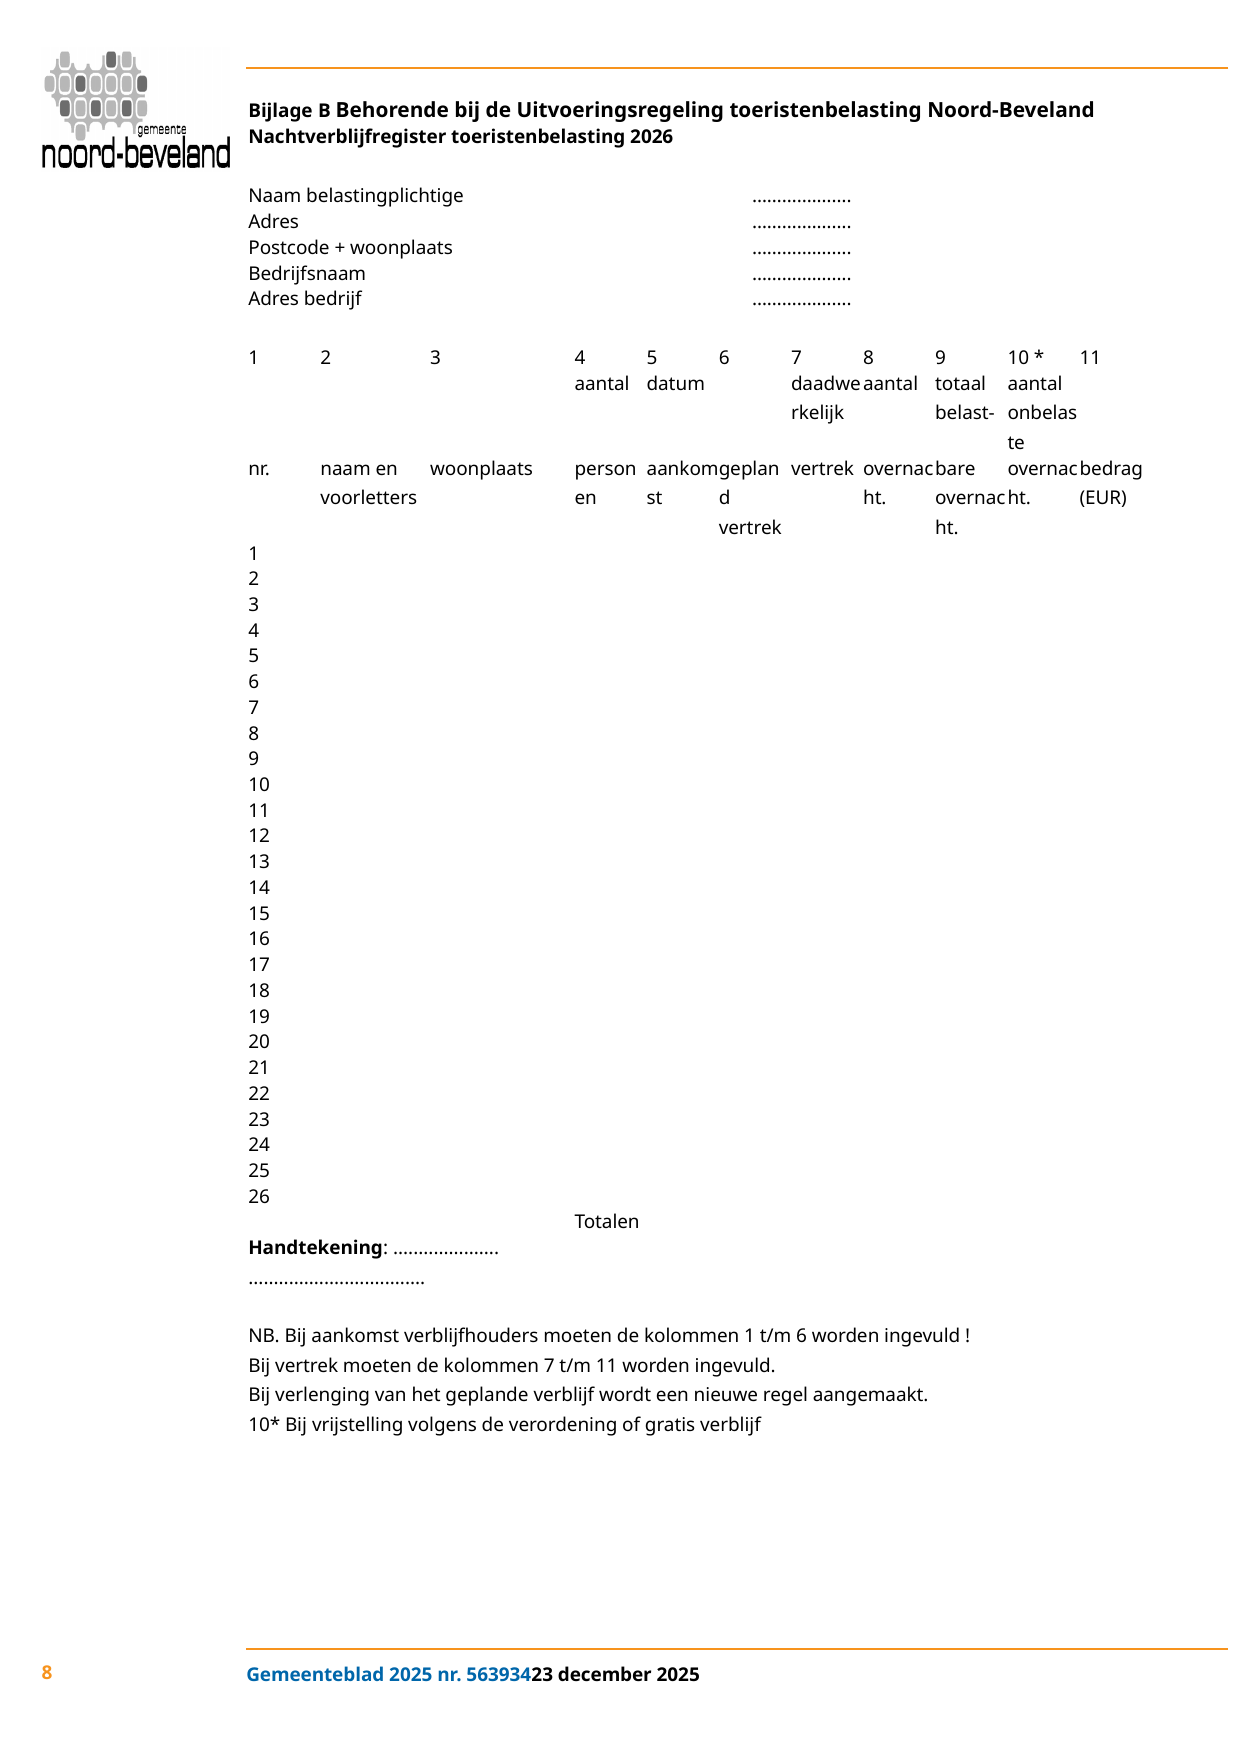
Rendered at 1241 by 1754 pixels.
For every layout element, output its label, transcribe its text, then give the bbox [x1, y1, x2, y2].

table_cell [1079, 720, 1152, 746]
table_cell [646, 874, 718, 900]
table_cell 17 [248, 951, 320, 977]
text Bij verlenging van het geplande verblijf wordt een nieuwe regel aangemaakt. [248, 1382, 1152, 1407]
table_cell [935, 977, 1007, 1003]
table_cell [574, 874, 646, 900]
table_cell [791, 900, 863, 926]
table_cell [430, 591, 574, 617]
table_cell [1079, 900, 1152, 926]
table_cell [646, 771, 718, 797]
table_cell [863, 1054, 935, 1080]
table_cell [1007, 668, 1079, 694]
table_cell [646, 1106, 718, 1131]
table_cell [719, 874, 791, 900]
table_cell [863, 643, 935, 668]
table_cell [1007, 1003, 1079, 1028]
table_cell [1079, 540, 1152, 565]
table_cell [430, 617, 574, 643]
table_cell Bedrijfsnaam [248, 260, 752, 286]
table_cell [430, 1131, 574, 1157]
table_cell [935, 900, 1007, 926]
table_cell [320, 565, 430, 591]
table_cell ……….………. [752, 208, 1152, 234]
table_cell [646, 1029, 718, 1054]
table_cell [935, 1157, 1007, 1183]
table_cell 22 [248, 1080, 320, 1106]
table_cell [1079, 591, 1152, 617]
table_cell [574, 565, 646, 591]
table_header 7 [791, 344, 863, 370]
table_cell 2 [248, 565, 320, 591]
table_cell nr. [248, 455, 320, 540]
table_cell [1079, 771, 1152, 797]
table_cell [320, 1003, 430, 1028]
table_cell [863, 694, 935, 720]
table_cell [1007, 591, 1079, 617]
table_cell [935, 951, 1007, 977]
table_cell [1079, 797, 1152, 823]
table_cell [430, 668, 574, 694]
table_cell [935, 1080, 1007, 1106]
table_cell [1079, 951, 1152, 977]
table_header 9 [935, 344, 1007, 370]
table_cell [863, 1157, 935, 1183]
table_cell [791, 1157, 863, 1183]
table_cell [430, 951, 574, 977]
table_cell [791, 1029, 863, 1054]
table_cell daadwerkelijk [791, 370, 863, 455]
table_cell [1007, 643, 1079, 668]
table_cell [430, 926, 574, 951]
table_cell [320, 668, 430, 694]
table_cell [935, 771, 1007, 797]
table_cell aantal [574, 370, 646, 455]
table_cell [719, 797, 791, 823]
table_cell [320, 1029, 430, 1054]
table_cell [430, 823, 574, 848]
table_cell 16 [248, 926, 320, 951]
table_cell [935, 874, 1007, 900]
table_cell [430, 1029, 574, 1054]
table_cell bedrag (EUR) [1079, 455, 1152, 540]
table_cell [863, 849, 935, 874]
table_cell [320, 951, 430, 977]
table_cell [1007, 771, 1079, 797]
table_cell [791, 823, 863, 848]
table_cell [791, 694, 863, 720]
table_cell [935, 926, 1007, 951]
table_cell [719, 746, 791, 771]
table_cell [320, 823, 430, 848]
table_cell [320, 746, 430, 771]
table_cell [791, 565, 863, 591]
table_cell [863, 617, 935, 643]
table_header 8 [863, 344, 935, 370]
table_cell [863, 591, 935, 617]
table_cell [863, 1003, 935, 1028]
table_cell [574, 823, 646, 848]
table_cell [430, 694, 574, 720]
table_cell [1007, 823, 1079, 848]
table_cell [646, 565, 718, 591]
table_cell [320, 771, 430, 797]
table_cell Adres [248, 208, 752, 234]
table_cell [320, 900, 430, 926]
table_cell [574, 1106, 646, 1131]
table_cell [935, 694, 1007, 720]
table_cell overnacht. [1007, 455, 1079, 540]
table_cell [1007, 874, 1079, 900]
table_cell [574, 1029, 646, 1054]
table_cell Postcode + woonplaats [248, 234, 752, 260]
table_cell [719, 926, 791, 951]
table_cell [430, 370, 574, 455]
table_header 4 [574, 344, 646, 370]
table_cell [1079, 1054, 1152, 1080]
table_cell [719, 1106, 791, 1131]
table_cell [320, 1054, 430, 1080]
table_cell [574, 1080, 646, 1106]
table_cell [320, 1131, 430, 1157]
table_cell 11 [248, 797, 320, 823]
table_cell [863, 951, 935, 977]
table_cell [430, 1080, 574, 1106]
table_header 6 [719, 344, 791, 370]
table_cell [1007, 1131, 1079, 1157]
table_cell [646, 1054, 718, 1080]
table_cell [646, 746, 718, 771]
table_cell [248, 1209, 320, 1234]
table_cell [646, 951, 718, 977]
table_cell [1007, 926, 1079, 951]
table_cell [935, 823, 1007, 848]
table_cell [430, 720, 574, 746]
table_cell [574, 720, 646, 746]
text Bijlage B Behorende bij de Uitvoeringsregeling toeristenbelasting Noord-Beveland [248, 95, 1152, 123]
table_cell [320, 540, 430, 565]
table_cell [791, 643, 863, 668]
table_header ……….………. [752, 183, 1152, 208]
table_cell [574, 746, 646, 771]
table_cell [1007, 1029, 1079, 1054]
table_cell [719, 694, 791, 720]
table_cell [646, 900, 718, 926]
table_cell datum [646, 370, 718, 455]
table_cell [430, 565, 574, 591]
table_cell [719, 617, 791, 643]
table_cell [646, 668, 718, 694]
table_cell [791, 617, 863, 643]
table_cell [1007, 1106, 1079, 1131]
table_cell [430, 874, 574, 900]
table_cell [791, 591, 863, 617]
table_cell [574, 643, 646, 668]
table_cell [574, 668, 646, 694]
table_cell [863, 874, 935, 900]
table_cell [719, 900, 791, 926]
table_cell [1007, 1209, 1079, 1234]
table_cell [719, 1157, 791, 1183]
table_cell [646, 1131, 718, 1157]
table_cell [935, 1029, 1007, 1054]
table_cell [574, 1003, 646, 1028]
table_cell [1007, 977, 1079, 1003]
table_cell aantal onbelaste [1007, 370, 1079, 455]
table_cell [791, 1106, 863, 1131]
table_cell 21 [248, 1054, 320, 1080]
table_header 5 [646, 344, 718, 370]
table_cell [791, 540, 863, 565]
table_cell 12 [248, 823, 320, 848]
table_cell 23 [248, 1106, 320, 1131]
table_cell [646, 1080, 718, 1106]
table_cell [791, 951, 863, 977]
table_cell [646, 977, 718, 1003]
table_cell 13 [248, 849, 320, 874]
table_cell 5 [248, 643, 320, 668]
table_cell [646, 643, 718, 668]
table_cell [719, 1183, 791, 1209]
table_cell [574, 1183, 646, 1209]
table_cell gepland vertrek [719, 455, 791, 540]
table_cell [719, 1080, 791, 1106]
table_cell [1007, 720, 1079, 746]
table_cell [935, 1131, 1007, 1157]
table_cell [1007, 900, 1079, 926]
table_cell [791, 977, 863, 1003]
table_cell [430, 1157, 574, 1183]
table_cell [430, 746, 574, 771]
table_cell [863, 926, 935, 951]
table_cell [1079, 370, 1152, 455]
table_cell 6 [248, 668, 320, 694]
table_cell woonplaats [430, 455, 574, 540]
table_cell 8 [248, 720, 320, 746]
table_cell aantal [863, 370, 935, 455]
table_cell [574, 591, 646, 617]
table_cell [1079, 1131, 1152, 1157]
table_cell [1007, 746, 1079, 771]
table_cell 25 [248, 1157, 320, 1183]
table_cell [863, 565, 935, 591]
table_cell [646, 1003, 718, 1028]
table_cell [719, 1029, 791, 1054]
table_cell [646, 1157, 718, 1183]
table_cell [320, 977, 430, 1003]
table_cell [719, 849, 791, 874]
table_cell [1079, 1209, 1152, 1234]
table_cell [320, 694, 430, 720]
table_cell [863, 668, 935, 694]
table_cell [935, 1003, 1007, 1028]
table_cell 4 [248, 617, 320, 643]
table_cell [863, 1131, 935, 1157]
table_cell [1007, 1157, 1079, 1183]
table_cell [430, 977, 574, 1003]
table_cell [574, 900, 646, 926]
text Nachtverblijfregister toeristenbelasting 2026 [248, 123, 1152, 149]
table_cell [719, 977, 791, 1003]
table_cell [430, 1183, 574, 1209]
table_cell overnacht. [863, 455, 935, 540]
table_cell [1079, 565, 1152, 591]
table_cell [791, 849, 863, 874]
table_cell totaal belast- [935, 370, 1007, 455]
table_cell 26 [248, 1183, 320, 1209]
table_cell naam en voorletters [320, 455, 430, 540]
table_cell [1079, 1003, 1152, 1028]
table_cell [791, 720, 863, 746]
table_cell [791, 797, 863, 823]
table_cell [1079, 1183, 1152, 1209]
table_cell [646, 540, 718, 565]
table_cell [574, 1131, 646, 1157]
table_cell [430, 771, 574, 797]
table_cell [1007, 617, 1079, 643]
table_cell [935, 1106, 1007, 1131]
table_cell [1079, 1106, 1152, 1131]
table_cell [320, 874, 430, 900]
table_cell [791, 1080, 863, 1106]
table_cell [719, 1054, 791, 1080]
table_cell [574, 1157, 646, 1183]
table_cell [791, 1003, 863, 1028]
table_cell [320, 1157, 430, 1183]
table_cell personen [574, 455, 646, 540]
table_cell [574, 797, 646, 823]
table_cell [719, 370, 791, 455]
table_cell [935, 1209, 1007, 1234]
table_cell [1007, 540, 1079, 565]
table_cell [574, 849, 646, 874]
table_cell [430, 900, 574, 926]
table_cell [320, 1106, 430, 1131]
table_cell [248, 370, 320, 455]
table_cell [1007, 951, 1079, 977]
table_cell [863, 900, 935, 926]
table_cell [719, 1131, 791, 1157]
table_cell [320, 849, 430, 874]
table_cell [574, 694, 646, 720]
table_cell [935, 617, 1007, 643]
table_cell [1079, 823, 1152, 848]
table_header 3 [430, 344, 574, 370]
table_cell [320, 370, 430, 455]
table_cell [574, 977, 646, 1003]
table_cell [320, 591, 430, 617]
table_cell [1079, 643, 1152, 668]
text NB. Bij aankomst verblijfhouders moeten de kolommen 1 t/m 6 worden ingevuld ! [248, 1322, 1152, 1348]
table_cell [646, 720, 718, 746]
table_cell [791, 926, 863, 951]
table_cell [935, 565, 1007, 591]
table_cell [863, 1106, 935, 1131]
table_cell [863, 1080, 935, 1106]
table_cell [320, 1080, 430, 1106]
table_header 11 [1079, 344, 1152, 370]
table_cell 19 [248, 1003, 320, 1028]
table_cell [320, 720, 430, 746]
table_cell [863, 977, 935, 1003]
table_cell [791, 874, 863, 900]
table_cell [1007, 694, 1079, 720]
table_cell [1079, 874, 1152, 900]
table_cell [1079, 668, 1152, 694]
table_cell [719, 565, 791, 591]
table_cell [1007, 849, 1079, 874]
table_cell [719, 720, 791, 746]
table_cell [719, 668, 791, 694]
table_cell [430, 797, 574, 823]
table_cell [320, 617, 430, 643]
table_cell [1079, 1080, 1152, 1106]
table_cell [791, 1054, 863, 1080]
table_cell 24 [248, 1131, 320, 1157]
table_cell [1079, 746, 1152, 771]
table_cell [791, 746, 863, 771]
table_cell [863, 1029, 935, 1054]
table_cell 14 [248, 874, 320, 900]
table_header 2 [320, 344, 430, 370]
table_cell ……….………. [752, 286, 1152, 311]
table_cell [1007, 1054, 1079, 1080]
table_cell [646, 823, 718, 848]
table_cell vertrek [791, 455, 863, 540]
table_cell [1007, 1183, 1079, 1209]
table_cell [719, 540, 791, 565]
table_cell [935, 720, 1007, 746]
picture [41, 47, 231, 172]
table_cell [646, 591, 718, 617]
table_cell bare overnacht. [935, 455, 1007, 540]
table_cell [574, 771, 646, 797]
table_cell [320, 643, 430, 668]
table_cell [791, 771, 863, 797]
text 10* Bij vrijstelling volgens de verordening of gratis verblijf [248, 1411, 1152, 1437]
table_cell [646, 926, 718, 951]
table_cell [646, 849, 718, 874]
table_cell [1079, 1029, 1152, 1054]
table_cell 10 [248, 771, 320, 797]
table_cell [863, 771, 935, 797]
table_cell [574, 540, 646, 565]
table_cell [574, 617, 646, 643]
table_cell [935, 668, 1007, 694]
table_cell [863, 823, 935, 848]
table_header 1 [248, 344, 320, 370]
table_cell [863, 540, 935, 565]
table_cell [430, 849, 574, 874]
table_cell [430, 1054, 574, 1080]
table_cell [719, 823, 791, 848]
table_cell 18 [248, 977, 320, 1003]
table_cell [863, 720, 935, 746]
table_cell [935, 540, 1007, 565]
table_cell [1079, 926, 1152, 951]
table_cell [574, 951, 646, 977]
table_cell [430, 643, 574, 668]
table_cell [1007, 1080, 1079, 1106]
text Bij vertrek moeten de kolommen 7 t/m 11 worden ingevuld. [248, 1352, 1152, 1378]
table_cell [646, 797, 718, 823]
table_cell ……….………. [752, 260, 1152, 286]
table_cell Handtekening: ........................................................ [248, 1234, 502, 1290]
table_cell [863, 746, 935, 771]
table_cell [574, 1054, 646, 1080]
table_cell 7 [248, 694, 320, 720]
table_cell 15 [248, 900, 320, 926]
table_cell [430, 1106, 574, 1131]
table_cell [719, 643, 791, 668]
table_header 10 * [1007, 344, 1079, 370]
table_cell 1 [248, 540, 320, 565]
table_cell [1079, 849, 1152, 874]
table_cell Adres bedrijf [248, 286, 752, 311]
table_cell 20 [248, 1029, 320, 1054]
table_cell [430, 1209, 574, 1234]
table_cell [935, 797, 1007, 823]
table_header Naam belastingplichtige [248, 183, 752, 208]
table_cell Totalen [574, 1209, 935, 1234]
table_cell [1079, 694, 1152, 720]
table_cell [719, 1003, 791, 1028]
table_cell ……….………. [752, 234, 1152, 260]
table_cell [1079, 1157, 1152, 1183]
table_cell [320, 1209, 430, 1234]
table_cell [574, 926, 646, 951]
table_cell [935, 591, 1007, 617]
table_cell [719, 771, 791, 797]
table_cell [791, 1131, 863, 1157]
table_cell [935, 849, 1007, 874]
table_cell [1079, 977, 1152, 1003]
table_cell [1007, 565, 1079, 591]
table_cell [1007, 797, 1079, 823]
table_cell [646, 617, 718, 643]
table_cell [719, 951, 791, 977]
table_cell [935, 746, 1007, 771]
table_cell [430, 1003, 574, 1028]
table_cell [791, 1183, 863, 1209]
table_cell 9 [248, 746, 320, 771]
table_cell [791, 668, 863, 694]
table_cell [935, 643, 1007, 668]
table_cell [646, 1183, 718, 1209]
table_cell [320, 926, 430, 951]
table_cell 3 [248, 591, 320, 617]
table_cell [719, 591, 791, 617]
table_cell [646, 694, 718, 720]
table_cell [430, 540, 574, 565]
table_cell [320, 797, 430, 823]
table_cell [863, 1183, 935, 1209]
table_cell [935, 1183, 1007, 1209]
table_cell [320, 1183, 430, 1209]
table_cell [1079, 617, 1152, 643]
table_cell [935, 1054, 1007, 1080]
table_cell aankomst [646, 455, 718, 540]
table_cell [863, 797, 935, 823]
